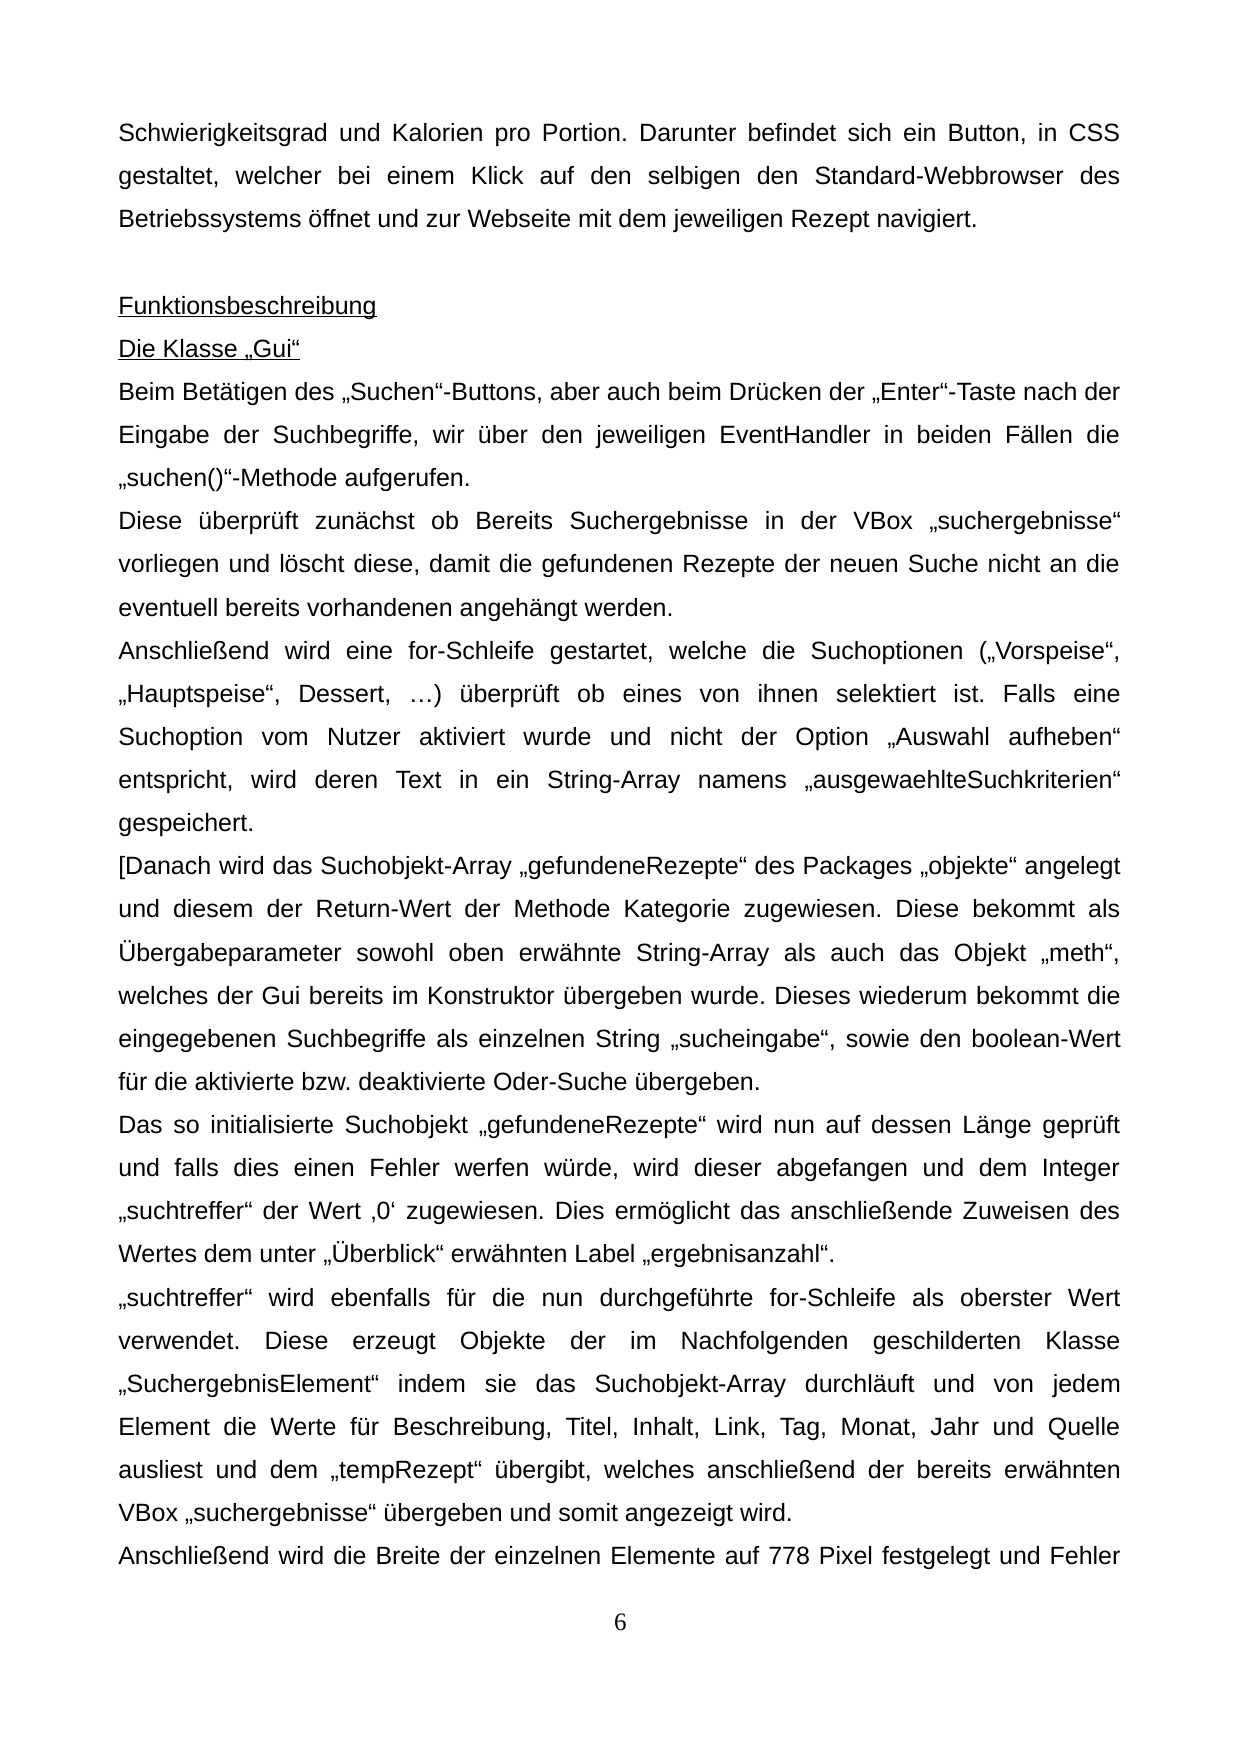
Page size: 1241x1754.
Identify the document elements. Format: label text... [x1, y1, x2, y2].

text Beim Betätigen des „Suchen“-Buttons, aber auch beim Drücken der „Enter“-Taste nach der Eingabe der Suchbegriffe, wir über den jeweiligen EventHandler in beiden Fällen die „suchen()“-Methode aufgerufen. [118, 377, 1122, 492]
text Das so initialisierte Suchobjekt „gefundeneRezepte“ wird nun auf dessen Länge geprüft und falls dies einen Fehler werfen würde, wird dieser abgefangen und dem Integer „suchtreffer“ der Wert ‚0‘ zugewiesen. Dies ermöglicht das anschließende Zuweisen des Wertes dem unter „Überblick“ erwähnten Label „ergebnisanzahl“. [118, 1110, 1122, 1268]
text „suchtreffer“ wird ebenfalls für die nun durchgeführte for-Schleife als oberster Wert verwendet. Diese erzeugt Objekte der im Nachfolgenden geschilderten Klasse „SuchergebnisElement“ indem sie das Suchobjekt-Array durchläuft und von jedem Element die Werte für Beschreibung, Titel, Inhalt, Link, Tag, Monat, Jahr und Quelle ausliest und dem „tempRezept“ übergibt, welches anschließend der bereits erwähnten VBox „suchergebnisse“ übergeben und somit angezeigt wird. [118, 1282, 1122, 1527]
text Anschließend wird eine for-Schleife gestartet, welche die Suchoptionen („Vorspeise“, „Hauptspeise“, Dessert, …) überprüft ob eines von ihnen selektiert ist. Falls eine Suchoption vom Nutzer aktiviert wurde und nicht der Option „Auswahl aufheben“ entspricht, wird deren Text in ein String-Array namens „ausgewaehlteSuchkriterien“ gespeichert. [118, 636, 1122, 837]
text Anschließend wird die Breite der einzelnen Elemente auf 778 Pixel festgelegt und Fehler [118, 1541, 1122, 1570]
text Diese überprüft zunächst ob Bereits Suchergebnisse in der VBox „suchergebnisse“ vorliegen und löscht diese, damit die gefundenen Rezepte der neuen Suche nicht an die eventuell bereits vorhandenen angehängt werden. [118, 506, 1122, 621]
text Die Klasse „Gui“ [118, 334, 1122, 362]
text Funktionsbeschreibung [118, 291, 1122, 319]
text Schwierigkeitsgrad und Kalorien pro Portion. Darunter befindet sich ein Button, in CSS gestaltet, welcher bei einem Klick auf den selbigen den Standard-Webbrowser des Betriebssystems öffnet und zur Webseite mit dem jeweiligen Rezept navigiert. [118, 118, 1122, 233]
text [Danach wird das Suchobjekt-Array „gefundeneRezepte“ des Packages „objekte“ angelegt und diesem der Return-Wert der Methode Kategorie zugewiesen. Diese bekommt als Übergabeparameter sowohl oben erwähnte String-Array als auch das Objekt „meth“, welches der Gui bereits im Konstruktor übergeben wurde. Dieses wiederum bekommt die eingegebenen Suchbegriffe als einzelnen String „sucheingabe“, sowie den boolean-Wert für die aktivierte bzw. deaktivierte Oder-Suche übergeben. [118, 851, 1122, 1096]
